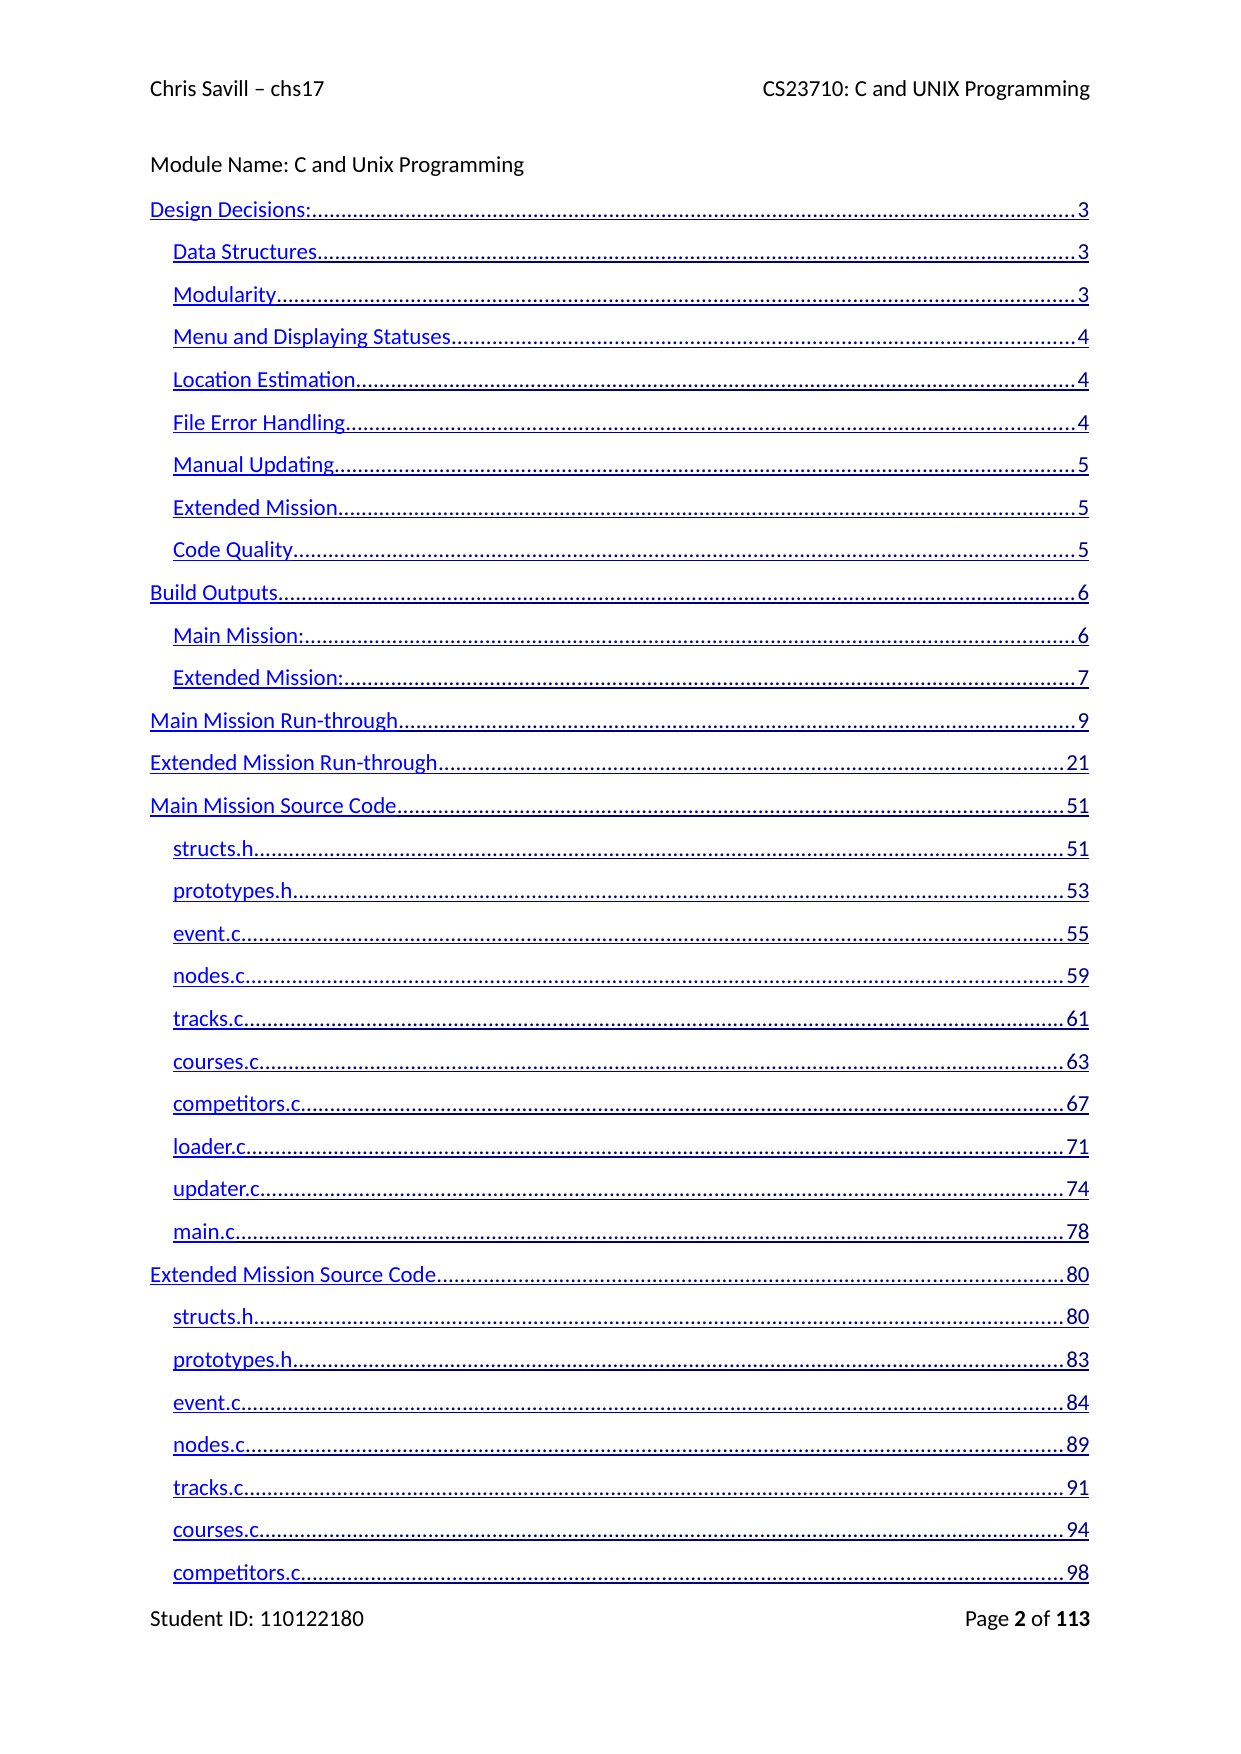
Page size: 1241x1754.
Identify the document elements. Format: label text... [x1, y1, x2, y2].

text prototypes.h 53 [173, 876, 1090, 904]
text Module Name: C and Unix Programming [150, 150, 1090, 178]
text event.c 84 [173, 1388, 1090, 1416]
text tracks.c 91 [173, 1473, 1090, 1501]
text prototypes.h 83 [173, 1345, 1090, 1373]
text Code Quality 5 [173, 536, 1090, 563]
text Design Decisions: 3 [150, 195, 1090, 223]
text updater.c 74 [173, 1174, 1090, 1203]
text structs.h 80 [173, 1302, 1090, 1330]
text Manual Updating 5 [173, 450, 1090, 478]
text Build Outputs 6 [150, 578, 1090, 606]
text competitors.c 98 [173, 1558, 1090, 1586]
text courses.c 63 [173, 1047, 1090, 1075]
text loader.c 71 [173, 1132, 1090, 1160]
text competitors.c 67 [173, 1089, 1090, 1117]
text Extended Mission Run-through 21 [150, 748, 1090, 777]
text File Error Handling 4 [173, 408, 1090, 436]
text event.c 55 [173, 919, 1090, 947]
text courses.c 94 [173, 1515, 1090, 1543]
text nodes.c 89 [173, 1430, 1090, 1458]
text Modularity 3 [173, 280, 1090, 308]
text Location Estimation 4 [173, 365, 1090, 393]
text tracks.c 61 [173, 1004, 1090, 1032]
text Extended Mission 5 [173, 493, 1090, 521]
text Data Structures 3 [173, 237, 1090, 265]
text Main Mission: 6 [173, 621, 1090, 649]
text Extended Mission: 7 [173, 663, 1090, 691]
text Main Mission Run-through 9 [150, 706, 1090, 734]
text structs.h 51 [173, 834, 1090, 862]
text nodes.c 59 [173, 962, 1090, 989]
text Extended Mission Source Code 80 [150, 1260, 1090, 1288]
text main.c 78 [173, 1217, 1090, 1245]
text Menu and Displaying Statuses 4 [173, 322, 1090, 351]
text Main Mission Source Code 51 [150, 791, 1090, 819]
